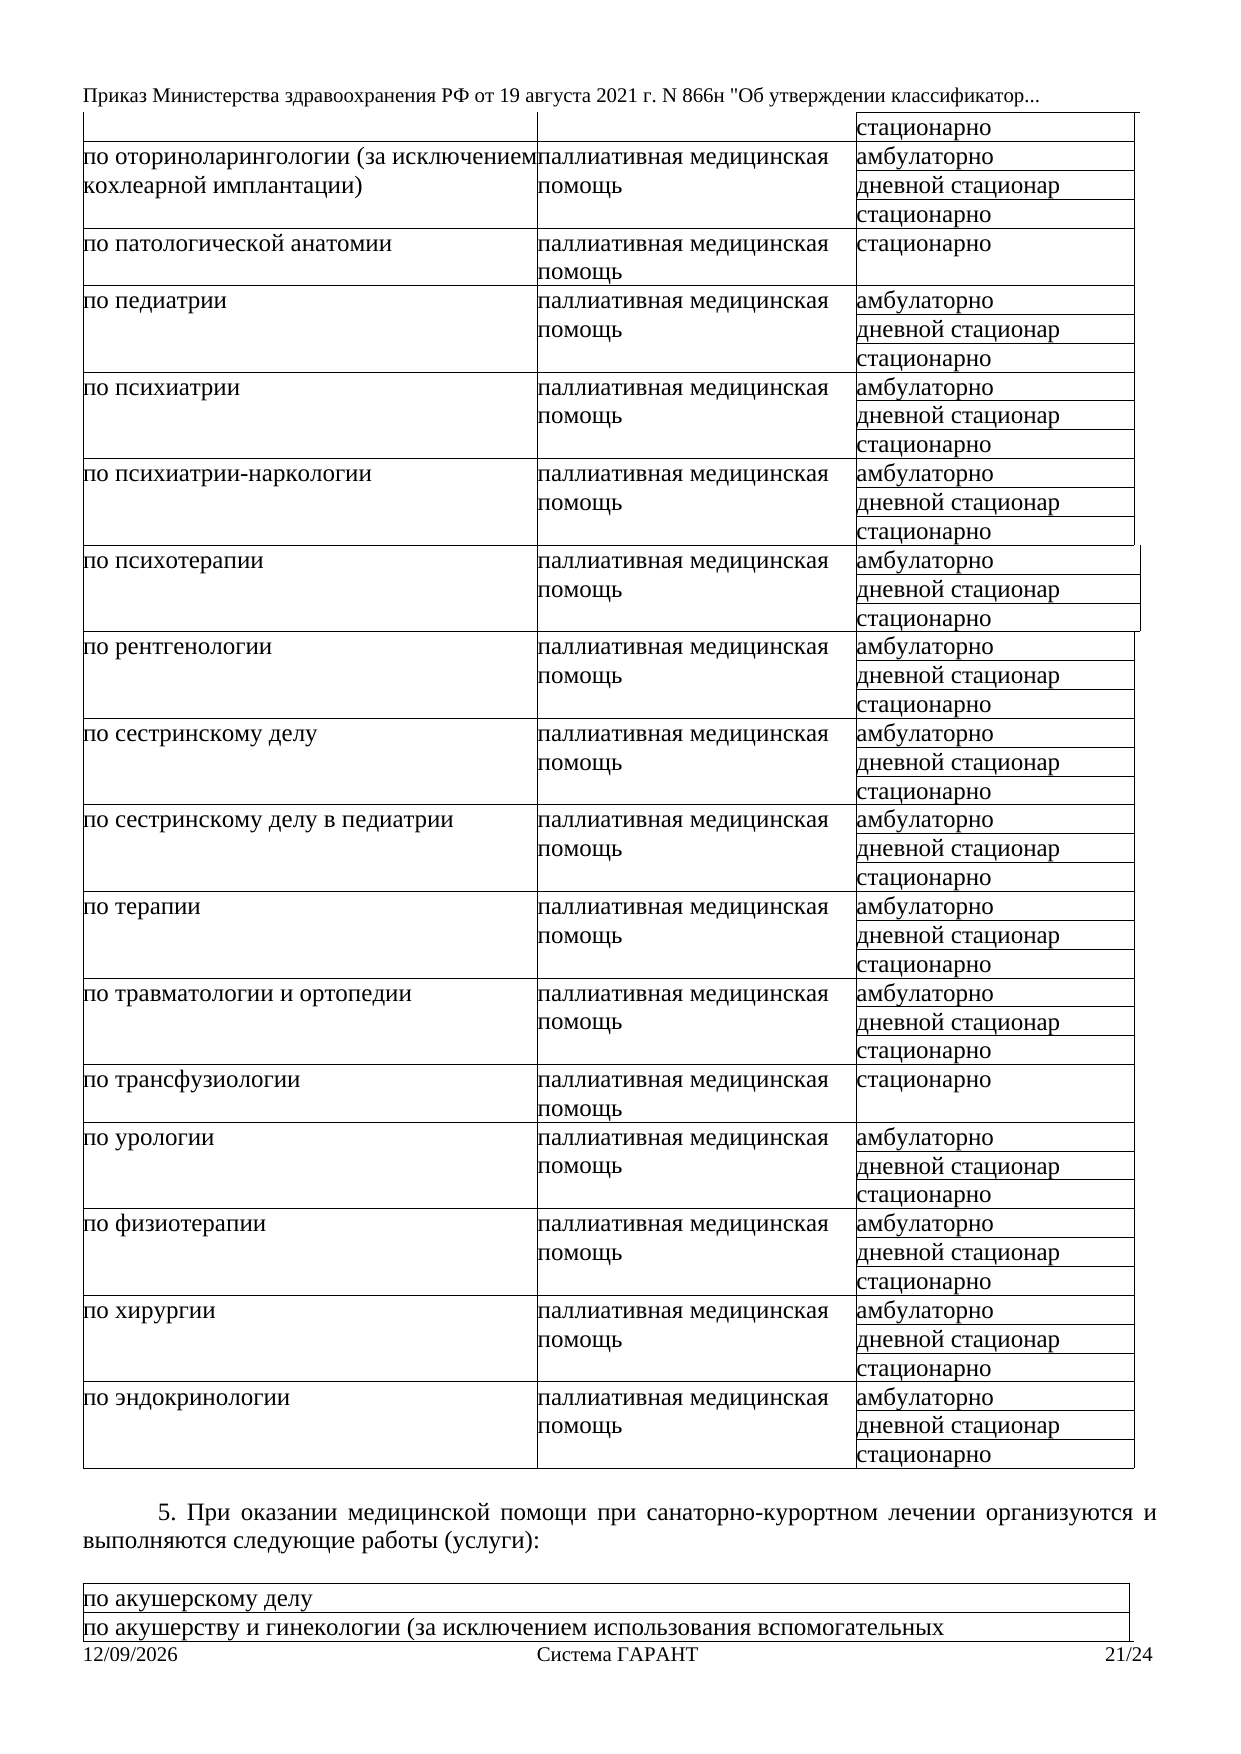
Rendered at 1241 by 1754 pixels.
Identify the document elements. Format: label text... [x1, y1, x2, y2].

table_cell амбулаторно [857, 286, 1134, 314]
table_cell дневной стационар [857, 834, 1134, 862]
table_cell паллиативная медицинская помощь [538, 979, 856, 1064]
table_cell дневной стационар [857, 1411, 1134, 1439]
table_cell по физиотерапии [84, 1209, 537, 1295]
table_cell по оториноларингологии (за исключением кохлеарной имплантации) [84, 142, 537, 228]
table_cell паллиативная медицинская помощь [538, 632, 856, 718]
table_cell дневной стационар [857, 1325, 1134, 1353]
table_cell паллиативная медицинская помощь [538, 1382, 856, 1468]
table_cell стационарно [857, 690, 1134, 718]
table_cell амбулаторно [857, 892, 1134, 920]
table_cell паллиативная медицинская помощь [538, 719, 856, 804]
table_cell дневной стационар [857, 171, 1134, 199]
table_cell стационарно [857, 1267, 1134, 1295]
table_cell паллиативная медицинская помощь [538, 1123, 856, 1208]
table_cell по терапии [84, 892, 537, 978]
table_cell стационарно [857, 1440, 1134, 1468]
table_cell амбулаторно [857, 1296, 1134, 1324]
table_cell по педиатрии [84, 286, 537, 372]
table_cell амбулаторно [857, 805, 1134, 833]
table_cell стационарно [857, 200, 1134, 228]
table_cell амбулаторно [857, 545, 1140, 574]
table_cell паллиативная медицинская помощь [538, 1209, 856, 1295]
table_cell по сестринскому делу в педиатрии [84, 805, 537, 891]
table_cell по трансфузиологии [84, 1065, 537, 1122]
table_cell амбулаторно [857, 1123, 1134, 1151]
table_cell по эндокринологии [84, 1382, 537, 1468]
table_cell дневной стационар [857, 401, 1134, 429]
table_cell стационарно [857, 950, 1134, 978]
table_cell по психотерапии [84, 546, 537, 631]
table_cell паллиативная медицинская помощь [538, 286, 856, 372]
table_cell стационарно [857, 777, 1134, 804]
table_cell паллиативная медицинская помощь [538, 1296, 856, 1381]
table_cell паллиативная медицинская помощь [538, 459, 856, 545]
table_cell стационарно [857, 430, 1134, 458]
table_cell стационарно [857, 1065, 1134, 1122]
table_cell паллиативная медицинская помощь [538, 373, 856, 458]
table_cell дневной стационар [857, 1238, 1134, 1266]
table_cell амбулаторно [857, 1209, 1134, 1237]
table_cell паллиативная медицинская помощь [538, 805, 856, 891]
table_cell дневной стационар [857, 488, 1134, 516]
table_cell стационарно [857, 1354, 1134, 1381]
table_cell по хирургии [84, 1296, 537, 1381]
table_cell по сестринскому делу [84, 719, 537, 804]
text 5. При оказании медицинской помощи при санаторно-курортном лечении организуются и выполняются следующие работы (услуги): [83, 1497, 1157, 1554]
table_cell дневной стационар [857, 575, 1140, 603]
table_cell по травматологии и ортопедии [84, 979, 537, 1064]
table_cell стационарно [857, 113, 1134, 141]
table_cell амбулаторно [857, 1382, 1134, 1410]
table_cell дневной стационар [857, 661, 1134, 689]
table_cell стационарно [857, 1180, 1134, 1208]
table_cell амбулаторно [857, 459, 1134, 487]
table_cell стационарно [857, 1036, 1134, 1064]
table_cell паллиативная медицинская помощь [538, 1065, 856, 1122]
table_cell по психиатрии-наркологии [84, 459, 537, 545]
table_cell дневной стационар [857, 1007, 1134, 1035]
table_cell стационарно [857, 863, 1134, 891]
table_cell дневной стационар [857, 921, 1134, 949]
table_cell паллиативная медицинская помощь [538, 229, 856, 285]
table_cell стационарно [857, 604, 1140, 631]
table_cell паллиативная медицинская помощь [538, 546, 856, 631]
table_cell по урологии [84, 1123, 537, 1208]
table_header по акушерскому делу [84, 1584, 1129, 1612]
table_cell дневной стационар [857, 315, 1134, 343]
table_cell паллиативная медицинская помощь [538, 892, 856, 978]
table_cell по рентгенологии [84, 632, 537, 718]
table_cell по акушерству и гинекологии (за исключением использования вспомогательных [84, 1613, 1129, 1641]
table_cell [84, 112, 537, 141]
table_cell стационарно [857, 517, 1134, 545]
table_cell стационарно [857, 344, 1134, 372]
table_cell амбулаторно [857, 373, 1134, 400]
table_cell амбулаторно [857, 719, 1134, 747]
table_cell [538, 112, 856, 141]
table_cell паллиативная медицинская помощь [538, 142, 856, 228]
table_cell амбулаторно [857, 142, 1134, 170]
table_cell по психиатрии [84, 373, 537, 458]
table_cell дневной стационар [857, 1152, 1134, 1179]
table_cell по патологической анатомии [84, 229, 537, 285]
table_cell дневной стационар [857, 748, 1134, 776]
table_cell амбулаторно [857, 632, 1134, 660]
table_cell стационарно [857, 229, 1134, 285]
table_cell амбулаторно [857, 979, 1134, 1006]
